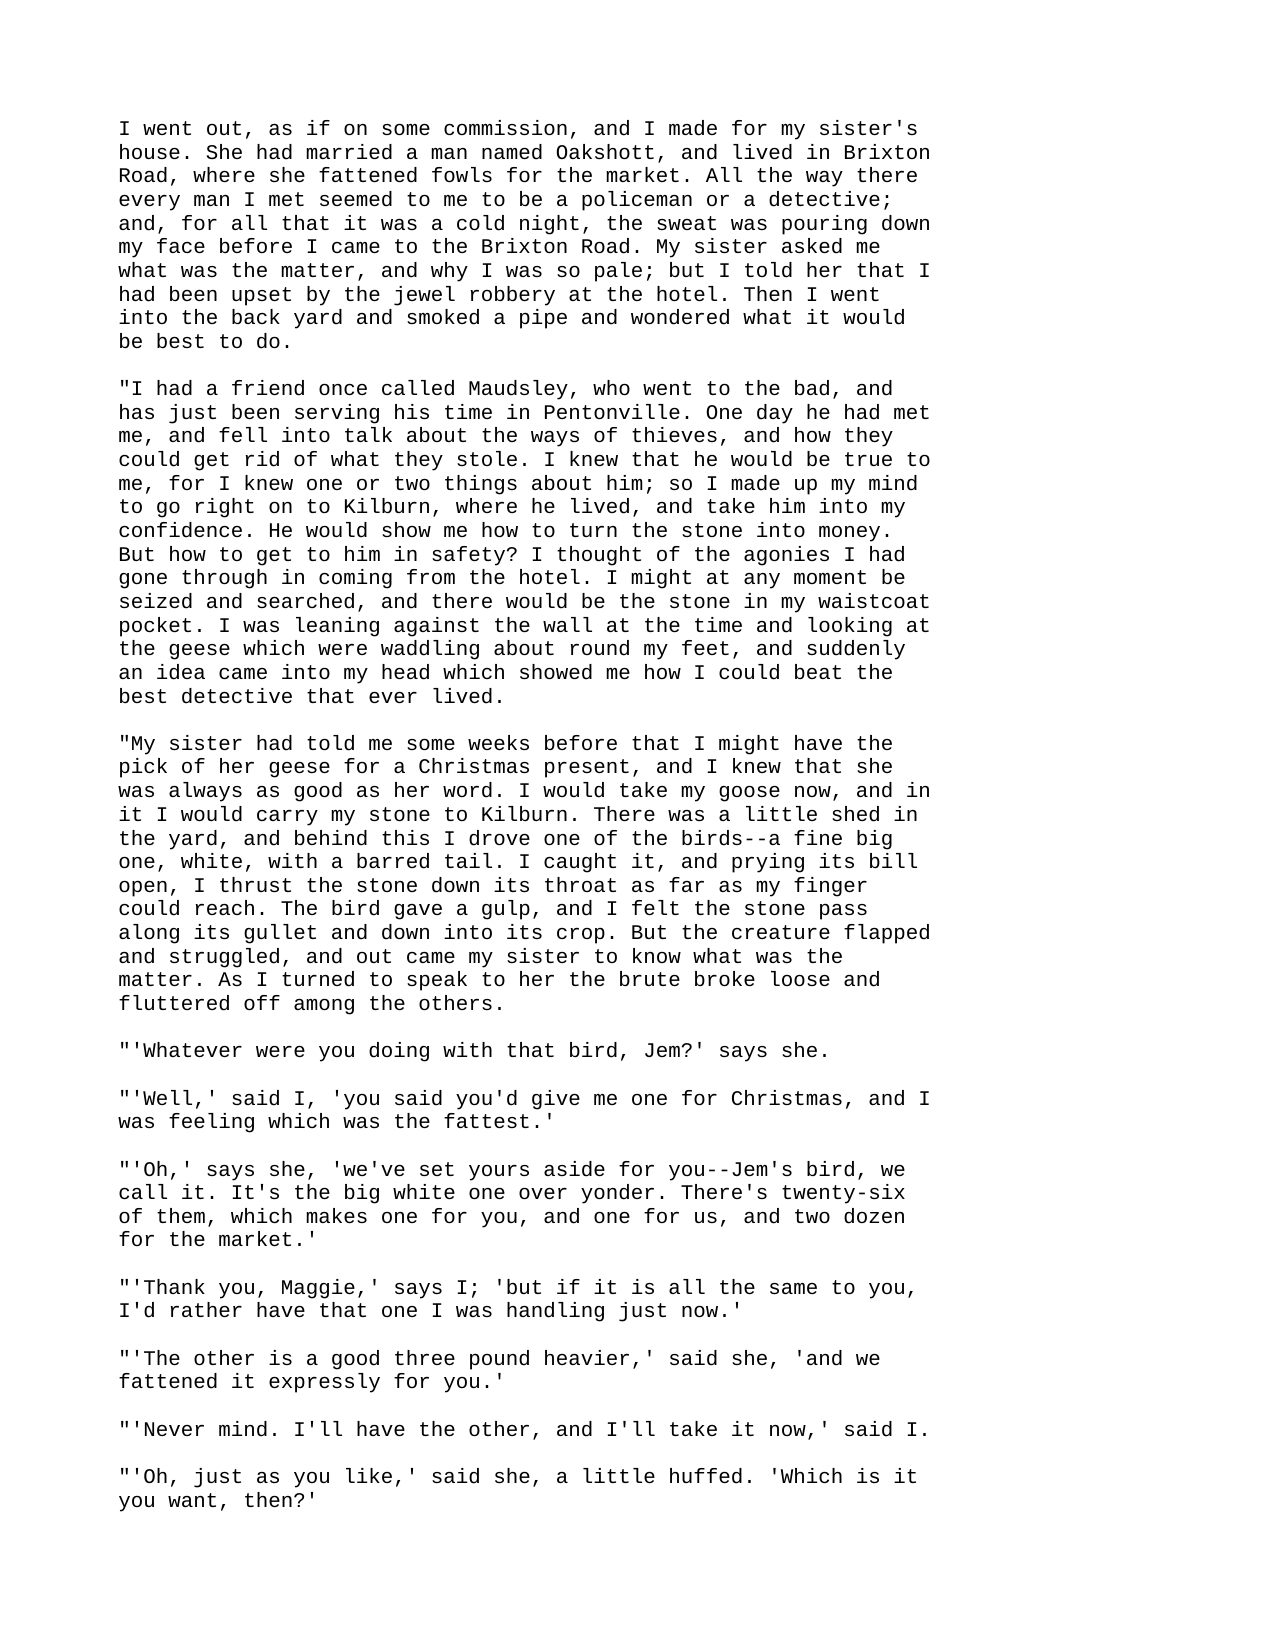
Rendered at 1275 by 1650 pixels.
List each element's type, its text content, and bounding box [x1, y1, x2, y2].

text an idea came into my head which showed me how I could beat the [118, 662, 1157, 686]
text the yard, and behind this I drove one of the birds--a fine big [118, 827, 1157, 851]
text every man I met seemed to me to be a policeman or a detective; [118, 189, 1157, 213]
text to go right on to Kilburn, where he lived, and take him into my [118, 496, 1157, 520]
text "'Well,' said I, 'you said you'd give me one for Christmas, and I [118, 1088, 1157, 1111]
text has just been serving his time in Pentonville. One day he had met [118, 402, 1157, 426]
text "'Oh, just as you like,' said she, a little huffed. 'Which is it [118, 1466, 1157, 1489]
text "'The other is a good three pound heavier,' said she, 'and we [118, 1348, 1157, 1371]
text fattened it expressly for you.' [118, 1371, 1157, 1395]
text one, white, with a barred tail. I caught it, and prying its bill [118, 851, 1157, 875]
text But how to get to him in safety? I thought of the agonies I had [118, 544, 1157, 567]
text "I had a friend once called Maudsley, who went to the bad, and [118, 378, 1157, 402]
text of them, which makes one for you, and one for us, and two dozen [118, 1206, 1157, 1229]
text Road, where she fattened fowls for the market. All the way there [118, 165, 1157, 189]
text was always as good as her word. I would take my goose now, and in [118, 780, 1157, 804]
text I'd rather have that one I was handling just now.' [118, 1300, 1157, 1324]
text "'Whatever were you doing with that bird, Jem?' says she. [118, 1040, 1157, 1064]
text what was the matter, and why I was so pale; but I told her that I [118, 260, 1157, 284]
text "'Oh,' says she, 'we've set yours aside for you--Jem's bird, we [118, 1158, 1157, 1182]
text I went out, as if on some commission, and I made for my sister's [118, 118, 1157, 142]
text "'Never mind. I'll have the other, and I'll take it now,' said I. [118, 1419, 1157, 1442]
text confidence. He would show me how to turn the stone into money. [118, 520, 1157, 544]
text matter. As I turned to speak to her the brute broke loose and [118, 969, 1157, 993]
text could get rid of what they stole. I knew that he would be true to [118, 449, 1157, 473]
text into the back yard and smoked a pipe and wondered what it would [118, 307, 1157, 331]
text fluttered off among the others. [118, 993, 1157, 1017]
text me, and fell into talk about the ways of thieves, and how they [118, 426, 1157, 449]
text along its gullet and down into its crop. But the creature flapped [118, 922, 1157, 946]
text be best to do. [118, 331, 1157, 354]
text gone through in coming from the hotel. I might at any moment be [118, 567, 1157, 591]
text seized and searched, and there would be the stone in my waistcoat [118, 591, 1157, 615]
text for the market.' [118, 1229, 1157, 1253]
text open, I thrust the stone down its throat as far as my finger [118, 875, 1157, 898]
text you want, then?' [118, 1489, 1157, 1513]
text best detective that ever lived. [118, 686, 1157, 709]
text house. She had married a man named Oakshott, and lived in Brixton [118, 142, 1157, 165]
text could reach. The bird gave a gulp, and I felt the stone pass [118, 898, 1157, 922]
text was feeling which was the fattest.' [118, 1111, 1157, 1135]
text and struggled, and out came my sister to know what was the [118, 946, 1157, 969]
text it I would carry my stone to Kilburn. There was a little shed in [118, 804, 1157, 827]
text pick of her geese for a Christmas present, and I knew that she [118, 757, 1157, 780]
text had been upset by the jewel robbery at the hotel. Then I went [118, 284, 1157, 307]
text "My sister had told me some weeks before that I might have the [118, 733, 1157, 757]
text "'Thank you, Maggie,' says I; 'but if it is all the same to you, [118, 1277, 1157, 1300]
text the geese which were waddling about round my feet, and suddenly [118, 638, 1157, 662]
text call it. It's the big white one over yonder. There's twenty-six [118, 1182, 1157, 1206]
text me, for I knew one or two things about him; so I made up my mind [118, 473, 1157, 496]
text my face before I came to the Brixton Road. My sister asked me [118, 236, 1157, 260]
text pocket. I was leaning against the wall at the time and looking at [118, 615, 1157, 638]
text and, for all that it was a cold night, the sweat was pouring down [118, 213, 1157, 236]
